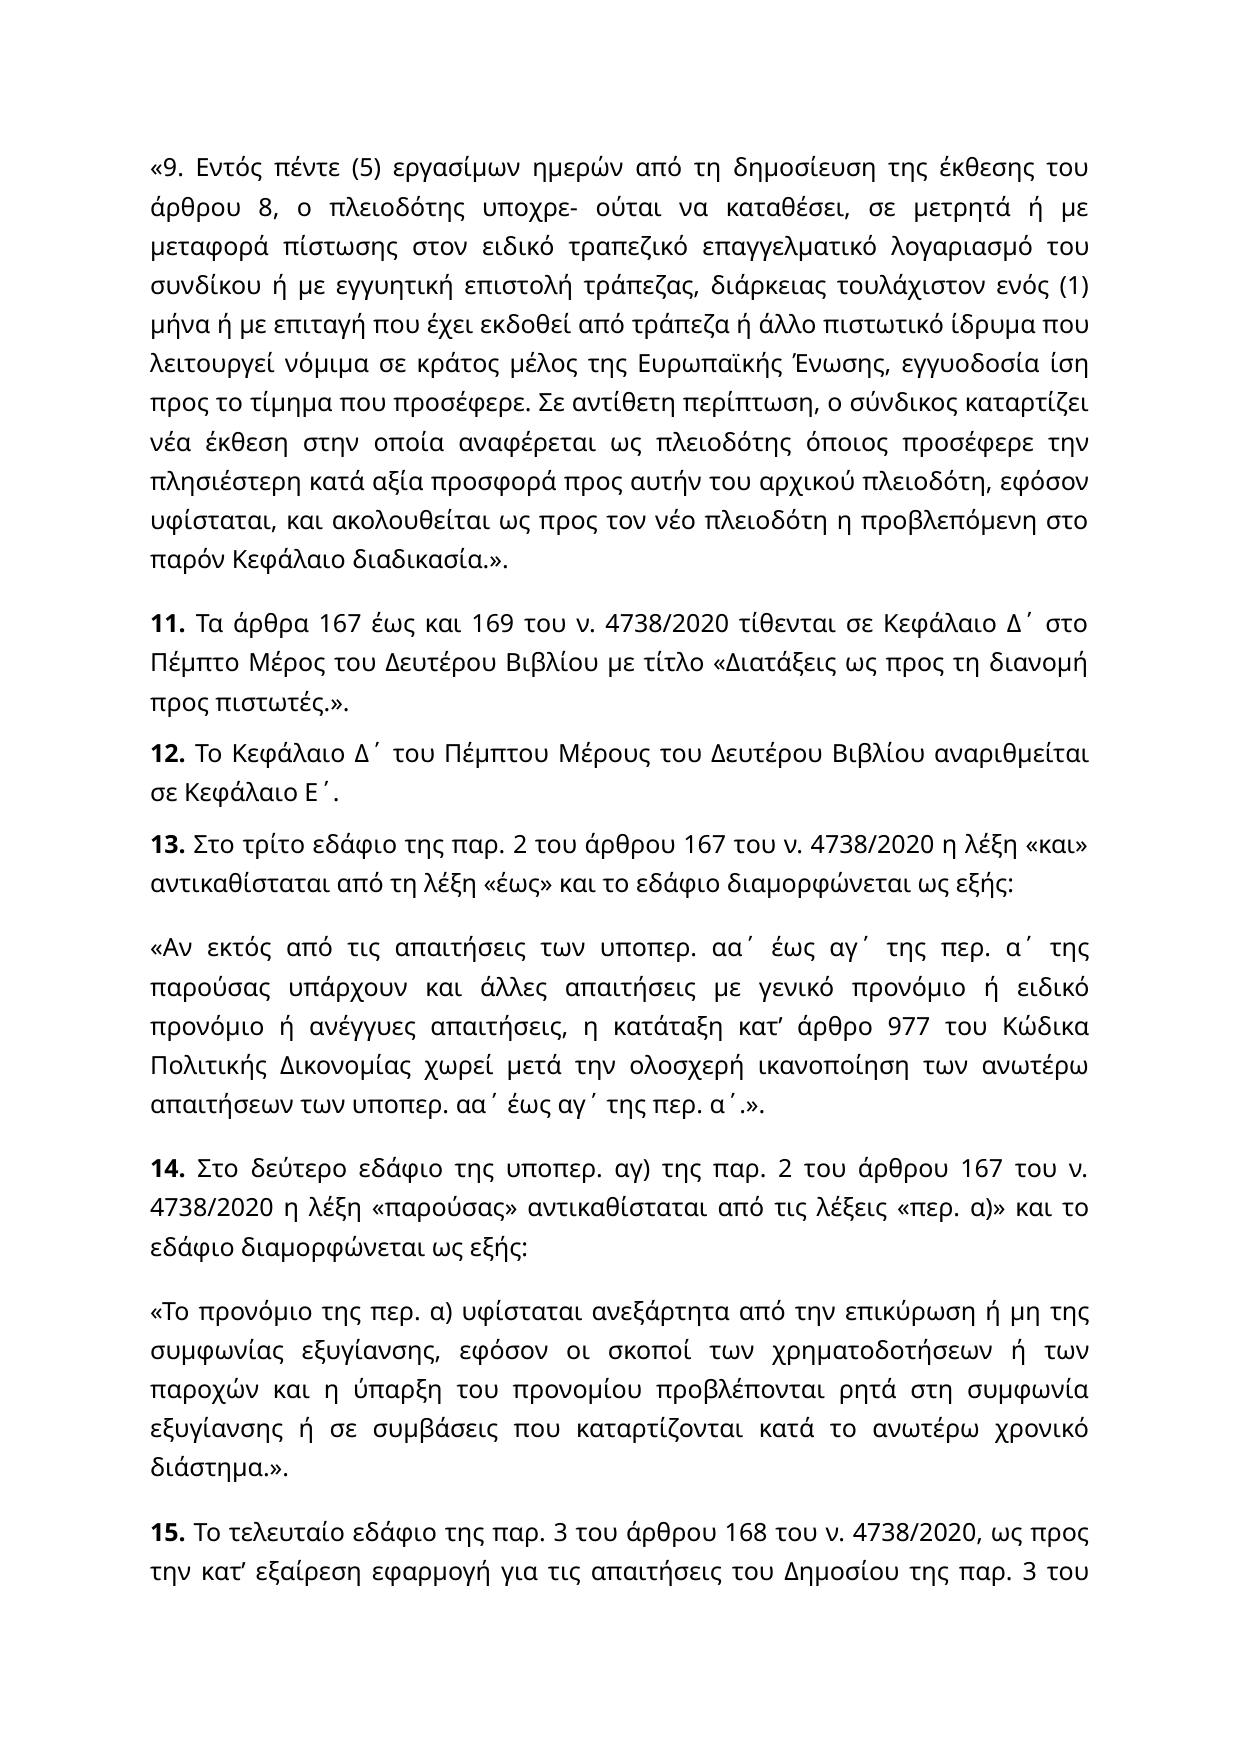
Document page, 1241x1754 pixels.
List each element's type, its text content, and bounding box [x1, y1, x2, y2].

text 11. Τα άρθρα 167 έως και 169 του ν. 4738/2020 τίθενται σε Κεφάλαιο Δ΄ στο Πέμπτο Μέρος του Δευτέρου Βιβλίου με τίτλο «Διατάξεις ως προς τη διανομή προς πιστωτές.». [150, 606, 1090, 718]
text 15. Το τελευταίο εδάφιο της παρ. 3 του άρθρου 168 του ν. 4738/2020, ως προς την κατ’ εξαίρεση εφαρμογή για τις απαιτήσεις του Δημοσίου της παρ. 3 του [150, 1514, 1090, 1587]
text «9. Εντός πέντε (5) εργασίμων ημερών από τη δημοσίευση της έκθεσης του άρθρου 8, ο πλειοδότης υποχρε- ούται να καταθέσει, σε μετρητά ή με μεταφορά πίστωσης στον ειδικό τραπεζικό επαγγελματικό λογαριασμό του συνδίκου ή με εγγυητική επιστολή τράπεζας, διάρκειας τουλάχιστον ενός (1) μήνα ή με επιταγή που έχει εκδοθεί από τράπεζα ή άλλο πιστωτικό ίδρυμα που λειτουργεί νόμιμα σε κράτος μέλος της Ευρωπαϊκής Ένωσης, εγγυοδοσία ίση προς το τίμημα που προσέφερε. Σε αντίθετη περίπτωση, ο σύνδικος καταρτίζει νέα έκθεση στην οποία αναφέρεται ως πλειοδότης όποιος προσέφερε την πλησιέστερη κατά αξία προσφορά προς αυτήν του αρχικού πλειοδότη, εφόσον υφίσταται, και ακολουθείται ως προς τον νέο πλειοδότη η προβλεπόμενη στο παρόν Κεφάλαιο διαδικασία.». [150, 150, 1090, 576]
text 12. Το Κεφάλαιο Δ΄ του Πέμπτου Μέρους του Δευτέρου Βιβλίου αναριθμείται σε Κεφάλαιο Ε΄. [150, 736, 1090, 809]
text 13. Στο τρίτο εδάφιο της παρ. 2 του άρθρου 167 του ν. 4738/2020 η λέξη «και» αντικαθίσταται από τη λέξη «έως» και το εδάφιο διαμορφώνεται ως εξής: [150, 827, 1090, 900]
text «Το προνόμιο της περ. α) υφίσταται ανεξάρτητα από την επικύρωση ή μη της συμφωνίας εξυγίανσης, εφόσον οι σκοποί των χρηματοδοτήσεων ή των παροχών και η ύπαρξη του προνομίου προβλέπονται ρητά στη συμφωνία εξυγίανσης ή σε συμβάσεις που καταρτίζονται κατά το ανωτέρω χρονικό διάστημα.». [150, 1293, 1090, 1484]
text 14. Στο δεύτερο εδάφιο της υποπερ. αγ) της παρ. 2 του άρθρου 167 του ν. 4738/2020 η λέξη «παρούσας» αντικαθίσταται από τις λέξεις «περ. α)» και το εδάφιο διαμορφώνεται ως εξής: [150, 1151, 1090, 1263]
text «Αν εκτός από τις απαιτήσεις των υποπερ. αα΄ έως αγ΄ της περ. α΄ της παρούσας υπάρχουν και άλλες απαιτήσεις με γενικό προνόμιο ή ειδικό προνόμιο ή ανέγγυες απαιτήσεις, η κατάταξη κατ’ άρθρο 977 του Κώδικα Πολιτικής Δικονομίας χωρεί μετά την ολοσχερή ικανοποίηση των ανωτέρω απαιτήσεων των υποπερ. αα΄ έως αγ΄ της περ. α΄.». [150, 930, 1090, 1121]
